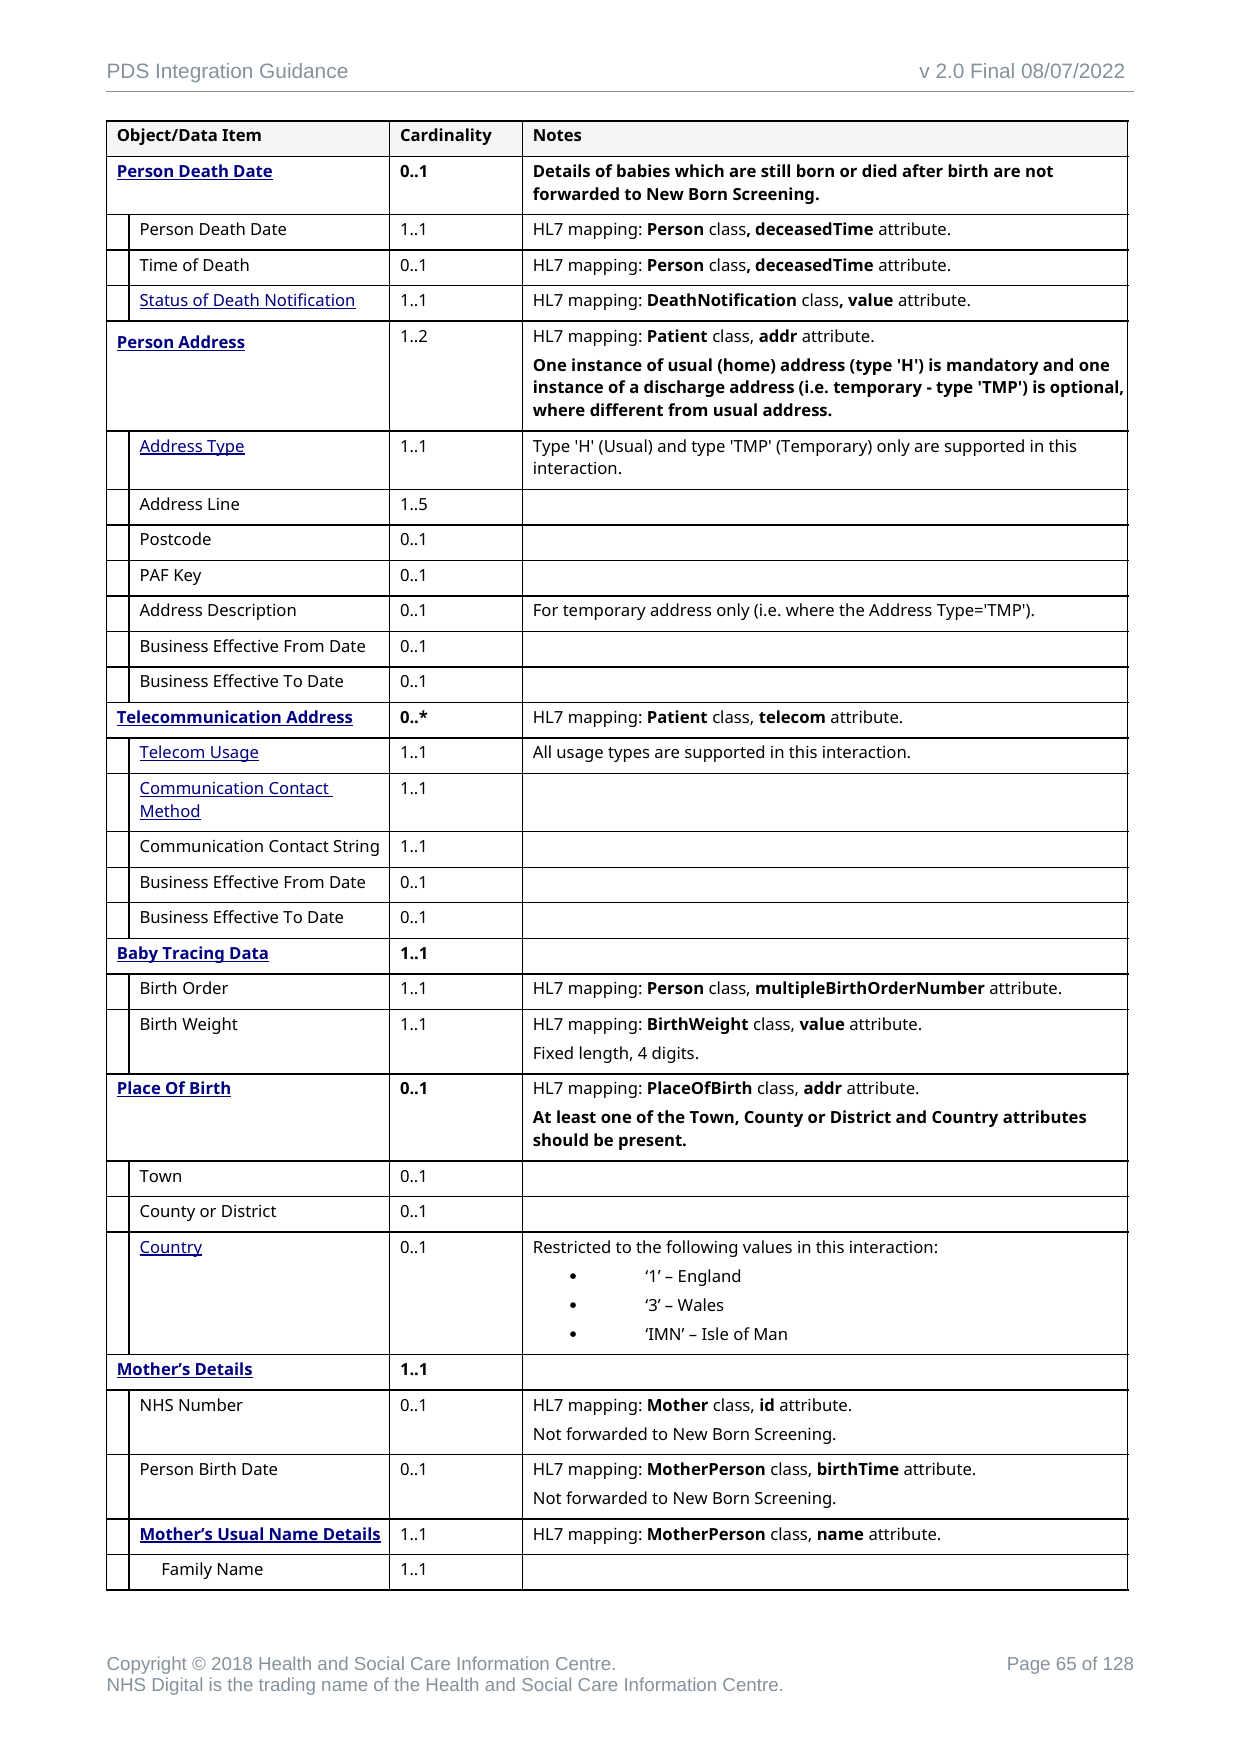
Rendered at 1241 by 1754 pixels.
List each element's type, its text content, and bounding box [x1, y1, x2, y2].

table_cell [107, 561, 128, 595]
table_cell [107, 832, 128, 866]
table_cell [523, 561, 1127, 595]
table_cell PAF Key [130, 561, 389, 595]
table_cell Business Effective To Date [130, 668, 389, 702]
table_cell Business Effective To Date [130, 903, 389, 937]
table_cell 0..1 [390, 1455, 522, 1518]
table_cell County or District [130, 1197, 389, 1231]
table_cell Address Line [130, 490, 389, 524]
table_cell HL7 mapping: DeathNotification class, value attribute. [523, 286, 1127, 320]
table_cell 1..2 [390, 322, 522, 430]
table_cell Telecom Usage [130, 739, 389, 773]
table_cell Person Address [107, 322, 389, 430]
table_cell Birth Order [130, 975, 389, 1008]
table_cell [107, 1391, 128, 1453]
table_cell [107, 286, 128, 320]
table_cell HL7 mapping: MotherPerson class, birthTime attribute. Not forwarded to New Born Screening. [523, 1455, 1127, 1518]
table_cell [523, 1355, 1127, 1389]
table_cell 0..1 [390, 668, 522, 702]
table_cell [523, 1162, 1127, 1196]
table_cell Address Type [130, 432, 389, 488]
table_cell Mother’s Usual Name Details [130, 1520, 389, 1553]
table_cell HL7 mapping: Person class, multipleBirthOrderNumber attribute. [523, 975, 1127, 1008]
table_cell [523, 1555, 1127, 1589]
table_cell Country [130, 1233, 389, 1353]
table_cell For temporary address only (i.e. where the Address Type='TMP'). [523, 597, 1127, 631]
table_cell [107, 668, 128, 702]
table_cell Status of Death Notification [130, 286, 389, 320]
table_cell Time of Death [130, 251, 389, 285]
table_header Cardinality [390, 122, 522, 156]
table_cell Person Birth Date [130, 1455, 389, 1518]
table_cell [107, 251, 128, 285]
table_cell 0..1 [390, 1075, 522, 1160]
table_cell Person Death Date [107, 157, 389, 214]
table_cell [107, 1233, 128, 1353]
table_cell 0..1 [390, 903, 522, 937]
table_cell 0..* [390, 703, 522, 737]
table_cell 1..1 [390, 1555, 522, 1589]
table_cell HL7 mapping: Mother class, id attribute. Not forwarded to New Born Screening. [523, 1391, 1127, 1453]
table_cell [523, 1197, 1127, 1231]
table_cell [107, 526, 128, 559]
table_cell [107, 432, 128, 488]
table_cell 1..1 [390, 1520, 522, 1553]
table_cell 1..1 [390, 975, 522, 1008]
table_cell Communication Contact String [130, 832, 389, 866]
table_cell [107, 597, 128, 631]
table_cell HL7 mapping: Patient class, addr attribute. One instance of usual (home) address (type 'H') is mandatory and one instance of a discharge address (i.e. temporary - type 'TMP') is optional, where different from usual address. [523, 322, 1127, 430]
table_cell 1..1 [390, 432, 522, 488]
table_cell [107, 774, 128, 831]
table_cell 1..1 [390, 774, 522, 831]
table_cell 0..1 [390, 1162, 522, 1196]
table_cell [523, 939, 1127, 973]
table_cell 0..1 [390, 157, 522, 214]
table_cell 1..1 [390, 215, 522, 249]
table_cell 1..1 [390, 1355, 522, 1389]
table_cell [107, 868, 128, 902]
table_cell [107, 215, 128, 249]
table_cell [523, 526, 1127, 559]
table_cell [523, 490, 1127, 524]
table_cell Address Description [130, 597, 389, 631]
table_cell [107, 1197, 128, 1231]
table_cell [107, 903, 128, 937]
table_cell Communication Contact Method [130, 774, 389, 831]
table_cell [107, 490, 128, 524]
table_cell Town [130, 1162, 389, 1196]
table_cell Restricted to the following values in this interaction: ‘1’ – England ‘3’ – Wales ‘IMN’ – Isle of Man [523, 1233, 1127, 1353]
table_cell Postcode [130, 526, 389, 559]
table_cell 1..1 [390, 286, 522, 320]
table_cell [523, 774, 1127, 831]
table_cell 0..1 [390, 868, 522, 902]
table_cell 0..1 [390, 526, 522, 559]
table_cell HL7 mapping: Patient class, telecom attribute. [523, 703, 1127, 737]
table_cell [107, 1555, 128, 1589]
table_cell 1..1 [390, 1010, 522, 1073]
table_cell Place Of Birth [107, 1075, 389, 1160]
table_cell Business Effective From Date [130, 632, 389, 666]
table_cell 1..1 [390, 832, 522, 866]
table_cell 1..5 [390, 490, 522, 524]
table_cell [523, 903, 1127, 937]
table_cell 0..1 [390, 1197, 522, 1231]
table_cell 0..1 [390, 561, 522, 595]
table_cell [523, 832, 1127, 866]
table_cell [107, 632, 128, 666]
table_cell Business Effective From Date [130, 868, 389, 902]
table_cell 0..1 [390, 1233, 522, 1353]
table_cell 0..1 [390, 251, 522, 285]
table_cell [523, 868, 1127, 902]
table_cell 1..1 [390, 939, 522, 973]
table_header Object/Data Item [107, 122, 389, 156]
table_cell [107, 1162, 128, 1196]
table_cell [107, 739, 128, 773]
table_cell [523, 632, 1127, 666]
table_cell Telecommunication Address [107, 703, 389, 737]
table_header Notes [523, 122, 1127, 156]
table_cell Birth Weight [130, 1010, 389, 1073]
table_cell [107, 1455, 128, 1518]
table_cell Details of babies which are still born or died after birth are not forwarded to New Born Screening. [523, 157, 1127, 214]
table_cell HL7 mapping: Person class, deceasedTime attribute. [523, 251, 1127, 285]
table_cell HL7 mapping: Person class, deceasedTime attribute. [523, 215, 1127, 249]
table_cell [523, 668, 1127, 702]
table_cell [107, 1010, 128, 1073]
table_cell 1..1 [390, 739, 522, 773]
table_cell NHS Number [130, 1391, 389, 1453]
table_cell HL7 mapping: PlaceOfBirth class, addr attribute. At least one of the Town, County or District and Country attributes should be present. [523, 1075, 1127, 1160]
table_cell HL7 mapping: MotherPerson class, name attribute. [523, 1520, 1127, 1553]
table_cell HL7 mapping: BirthWeight class, value attribute. Fixed length, 4 digits. [523, 1010, 1127, 1073]
table_cell 0..1 [390, 1391, 522, 1453]
table_cell All usage types are supported in this interaction. [523, 739, 1127, 773]
table_cell 0..1 [390, 597, 522, 631]
table_cell 0..1 [390, 632, 522, 666]
table_cell [107, 1520, 128, 1553]
table_cell Person Death Date [130, 215, 389, 249]
table_cell [107, 975, 128, 1008]
table_cell Baby Tracing Data [107, 939, 389, 973]
table_cell Type 'H' (Usual) and type 'TMP' (Temporary) only are supported in this interaction. [523, 432, 1127, 488]
table_cell Mother’s Details [107, 1355, 389, 1389]
table_cell Family Name [130, 1555, 389, 1589]
